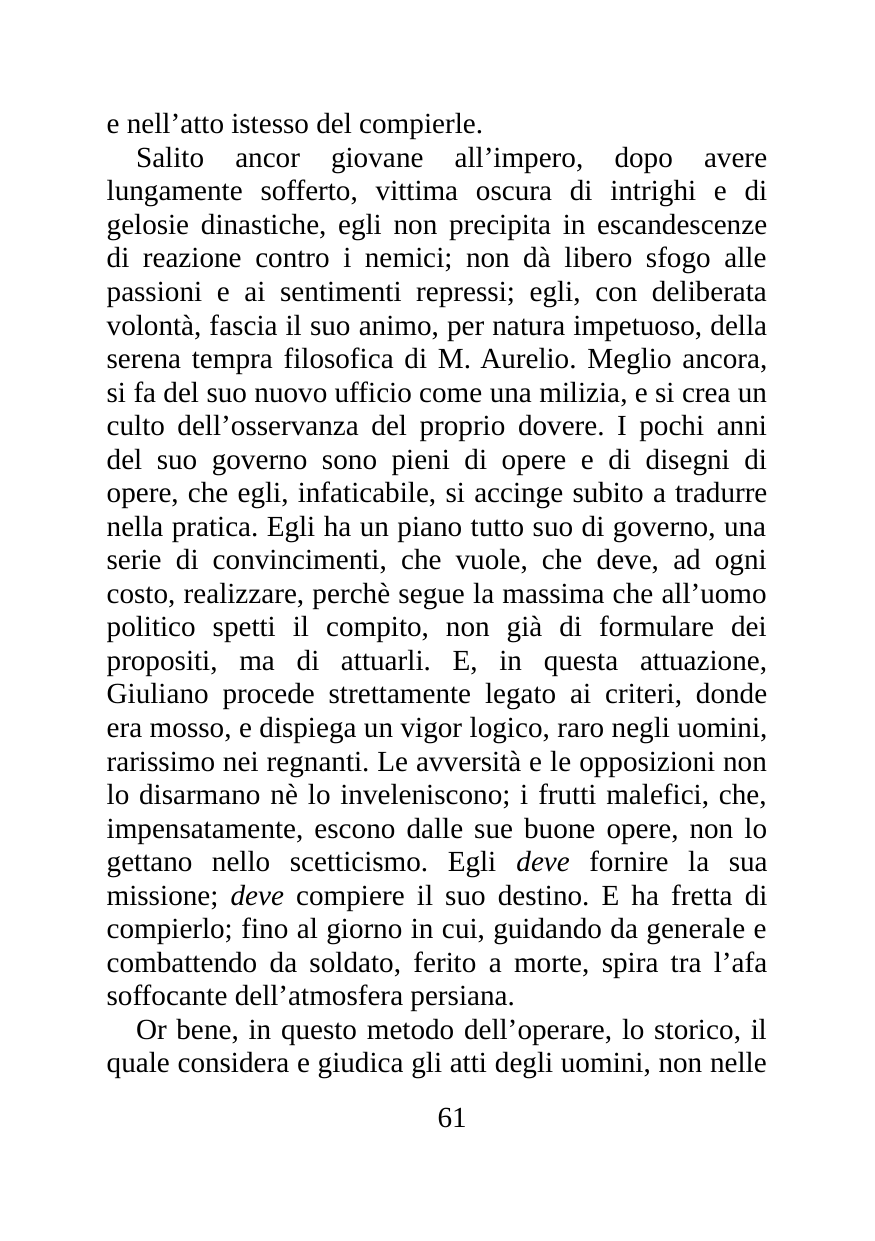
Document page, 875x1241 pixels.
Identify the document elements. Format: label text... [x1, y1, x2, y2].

text Salito ancor giovane all’impero, dopo avere lungamente sofferto, vittima oscura di intrighi e di gelosie dinastiche, egli non precipita in escandescenze di reazione contro i nemici; non dà libero sfogo alle passioni e ai sentimenti repressi; egli, con deliberata volontà, fascia il suo animo, per natura impetuoso, della serena tempra filosofica di M. Aurelio. Meglio ancora, si fa del suo nuovo ufficio come una milizia, e si crea un culto dell’osservanza del proprio dovere. I pochi anni del suo governo sono pieni di opere e di disegni di opere, che egli, infaticabile, si accinge subito a tradurre nella pratica. Egli ha un piano tutto suo di governo, una serie di convincimenti, che vuole, che deve, ad ogni costo, realizzare, perchè segue la massima che all’uomo politico spetti il compito, non già di formulare dei propositi, ma di attuarli. E, in questa attuazione, Giuliano procede strettamente legato ai criteri, donde era mosso, e dispiega un vigor logico, raro negli uomini, rarissimo nei regnanti. Le avversità e le opposizioni non lo disarmano nè lo inveleniscono; i frutti malefici, che, impensatamente, escono dalle sue buone opere, non lo gettano nello scetticismo. Egli deve fornire la sua missione; deve compiere il suo destino. E ha fretta di compierlo; fino al giorno in cui, guidando da generale e combattendo da soldato, ferito a morte, spira tra l’afa soffocante dell’atmosfera persiana. [106, 140, 768, 1012]
text Or bene, in questo metodo dell’operare, lo storico, il quale considera e giudica gli atti degli uomini, non nelle [106, 1012, 768, 1079]
text e nell’atto istesso del compierle. [106, 106, 768, 140]
